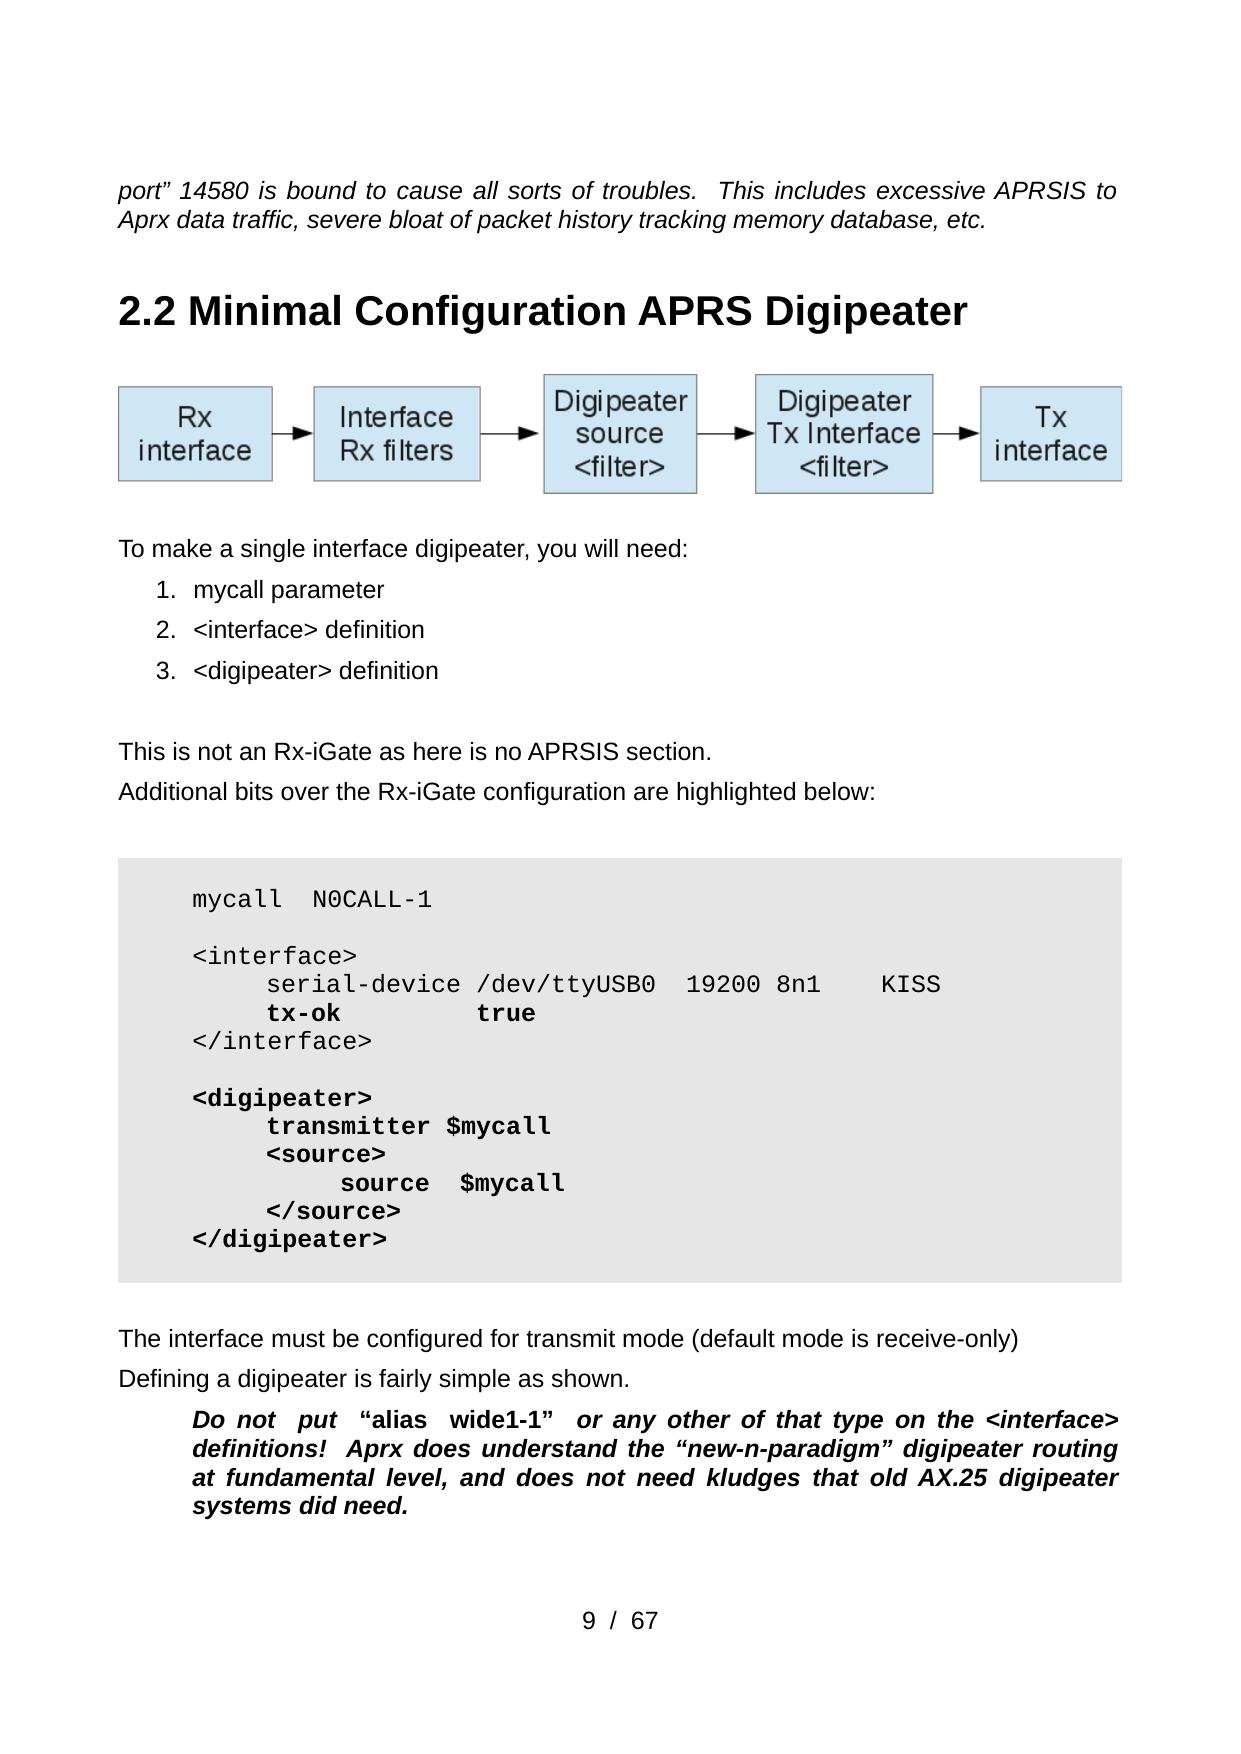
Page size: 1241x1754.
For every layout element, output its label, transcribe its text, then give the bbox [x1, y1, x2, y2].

picture [118, 374, 1123, 494]
text </source> [118, 1198, 1122, 1227]
text transmitter $mycall [118, 1113, 1122, 1142]
list mycall parameter [156, 575, 1122, 603]
text To make a single interface digipeater, you will need: [118, 534, 1122, 563]
text source $mycall [118, 1170, 1122, 1198]
text serial-device /dev/ttyUSB0 19200 8n1 KISS [118, 972, 1122, 1000]
text Do not put “alias wide1-1” or any other of that type on the <interface> definitions! Aprx does understand the “new-n-paradigm” digipeater routing at fundamental level, and does not need kludges that old AX.25 digipeater systems did need. [192, 1405, 1122, 1520]
text <interface> [118, 943, 1122, 972]
text <source> [118, 1142, 1122, 1170]
text This is not an Rx-iGate as here is no APRSIS section. [118, 737, 1122, 766]
text <digipeater> [118, 1085, 1122, 1113]
list <digipeater> definition [156, 656, 1122, 684]
text Defining a digipeater is fairly simple as shown. [118, 1364, 1122, 1393]
text </digipeater> [118, 1227, 1122, 1255]
text </interface> [118, 1028, 1122, 1057]
text Additional bits over the Rx-iGate configuration are highlighted below: [118, 777, 1122, 806]
text port” 14580 is bound to cause all sorts of troubles. This includes excessive APRSIS to Aprx data traffic, severe bloat of packet history tracking memory database, etc. [118, 176, 1122, 234]
text The interface must be configured for transmit mode (default mode is receive-only) [118, 1324, 1122, 1353]
subtitle Minimal Configuration APRS Digipeater [118, 286, 1122, 334]
text mycall N0CALL-1 [118, 887, 1122, 915]
list <interface> definition [156, 615, 1122, 644]
text tx-ok true [118, 1000, 1122, 1028]
